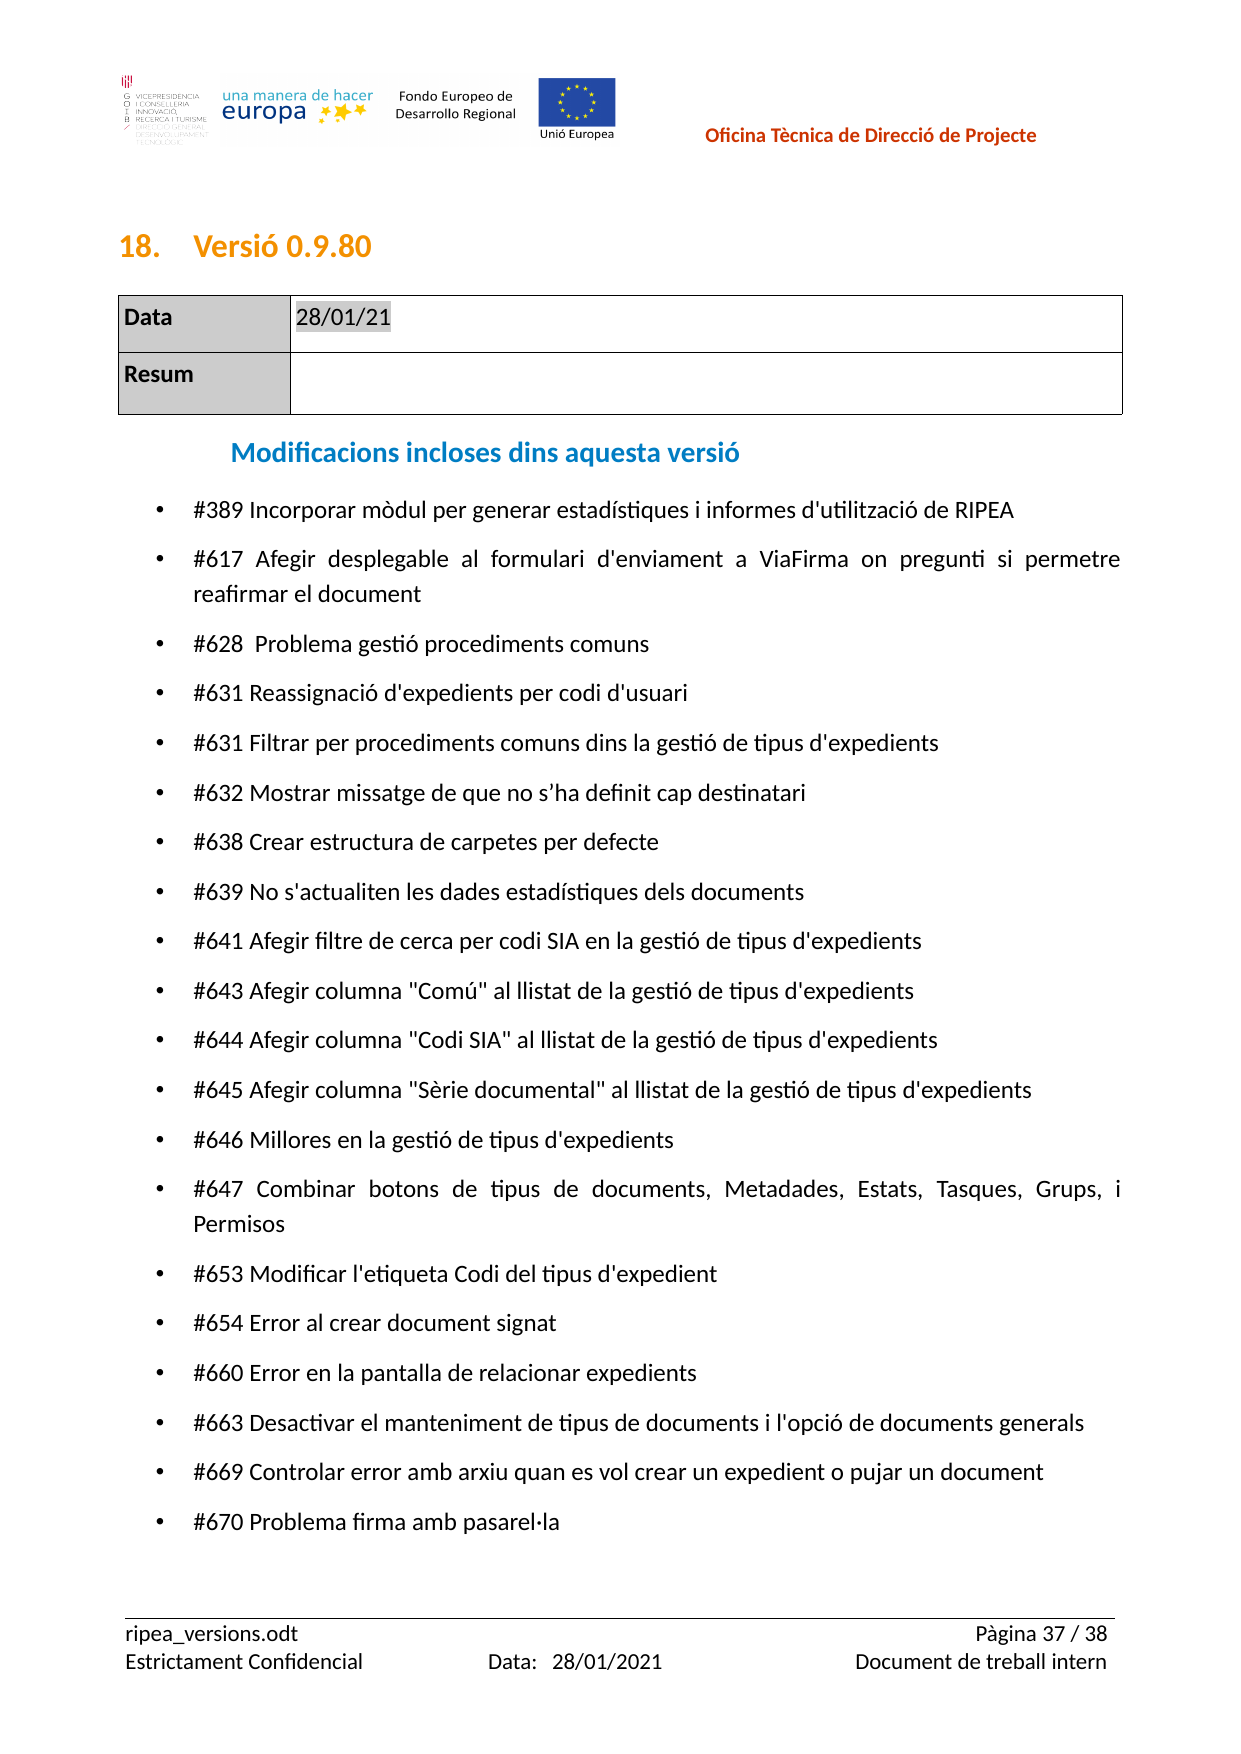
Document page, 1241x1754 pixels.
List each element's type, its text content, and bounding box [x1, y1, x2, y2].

list #639 No s'actualiten les dades estadístiques dels documents [156, 876, 1122, 906]
table_cell [291, 353, 1122, 414]
subtitle Modificacions incloses dins aquesta versió [153, 434, 1122, 470]
subtitle Versió 0.9.80 [118, 225, 1122, 266]
list #660 Error en la pantalla de relacionar expedients [156, 1357, 1122, 1388]
table_header 28/01/21 [291, 296, 1122, 352]
picture [219, 73, 621, 147]
list #647 Combinar botons de tipus de documents, Metadades, Estats, Tasques, Grups, i Permisos [156, 1173, 1122, 1239]
picture [118, 73, 213, 147]
list #669 Controlar error amb arxiu quan es vol crear un expedient o pujar un document [156, 1456, 1122, 1487]
list #654 Error al crear document signat [156, 1307, 1122, 1338]
list #646 Millores en la gestió de tipus d'expedients [156, 1124, 1122, 1154]
list #670 Problema firma amb pasarel·la [156, 1506, 1122, 1536]
list #632 Mostrar missatge de que no s’ha definit cap destinatari [156, 777, 1122, 807]
list #645 Afegir columna "Sèrie documental" al llistat de la gestió de tipus d'expedients [156, 1074, 1122, 1105]
list #653 Modificar l'etiqueta Codi del tipus d'expedient [156, 1258, 1122, 1288]
list #617 Afegir desplegable al formulari d'enviament a ViaFirma on pregunti si permetre reafirmar el document [156, 543, 1122, 609]
list #389 Incorporar mòdul per generar estadístiques i informes d'utilització de RIPEA [156, 494, 1122, 524]
list #644 Afegir columna "Codi SIA" al llistat de la gestió de tipus d'expedients [156, 1024, 1122, 1055]
list #641 Afegir filtre de cerca per codi SIA en la gestió de tipus d'expedients [156, 925, 1122, 956]
list #631 Reassignació d'expedients per codi d'usuari [156, 677, 1122, 708]
table_header Data [119, 296, 290, 352]
list #638 Crear estructura de carpetes per defecte [156, 826, 1122, 857]
list #631 Filtrar per procediments comuns dins la gestió de tipus d'expedients [156, 727, 1122, 758]
table_cell Resum [119, 353, 290, 414]
list #663 Desactivar el manteniment de tipus de documents i l'opció de documents generals [156, 1407, 1122, 1437]
list #628 Problema gestió procediments comuns [156, 628, 1122, 658]
list #643 Afegir columna "Comú" al llistat de la gestió de tipus d'expedients [156, 975, 1122, 1006]
